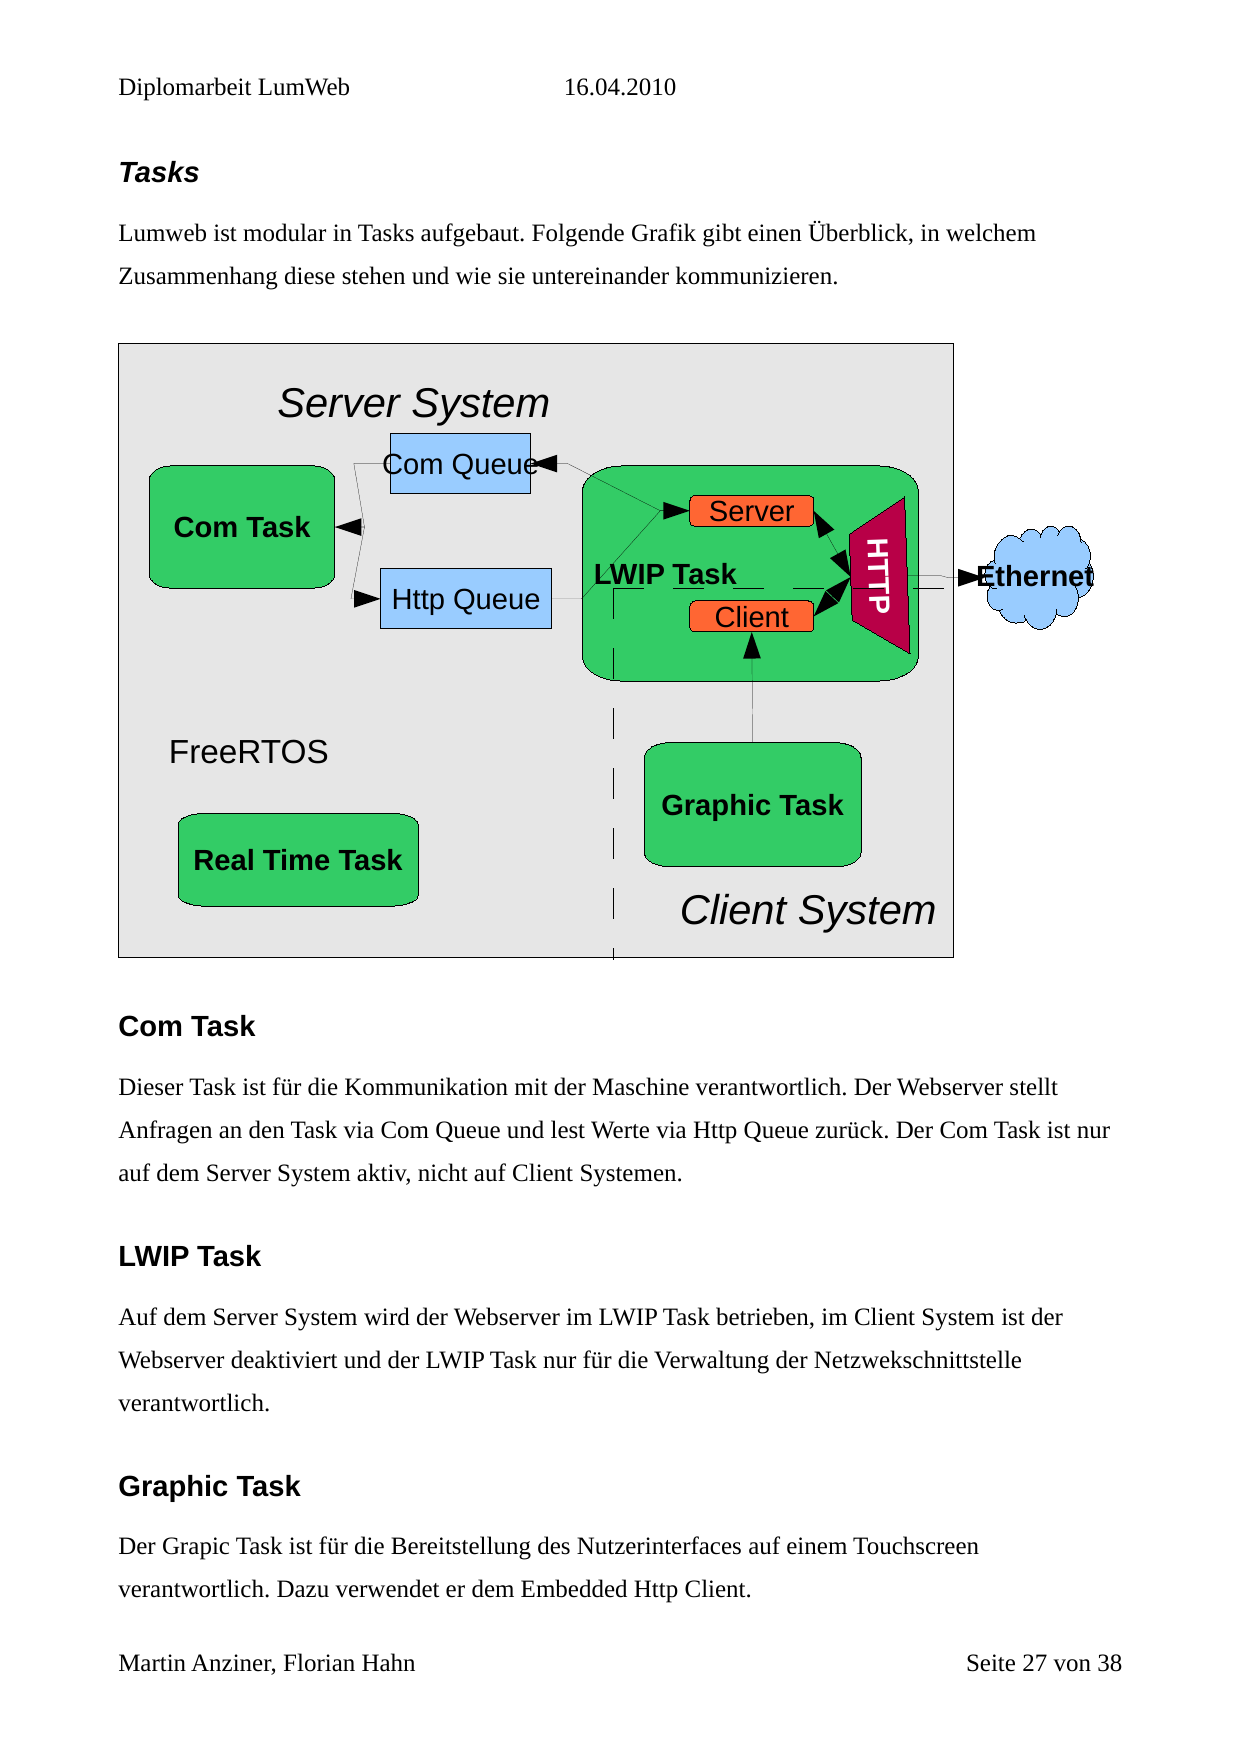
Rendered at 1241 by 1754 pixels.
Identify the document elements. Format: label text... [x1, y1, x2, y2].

text Auf dem Server System wird der Webserver im LWIP Task betrieben, im Client System ist der Webserver deaktiviert und der LWIP Task nur für die Verwaltung der Netzwekschnittstelle verantwortlich. [118, 1302, 1122, 1417]
subtitle Tasks [118, 155, 1122, 189]
text Dieser Task ist für die Kommunikation mit der Maschine verantwortlich. Der Webserver stellt Anfragen an den Task via Com Queue und lest Werte via Http Queue zurück. Der Com Task ist nur auf dem Server System aktiv, nicht auf Client Systemen. [118, 1072, 1122, 1187]
text Lumweb ist modular in Tasks aufgebaut. Folgende Grafik gibt einen Überblick, in welchem Zusammenhang diese stehen und wie sie untereinander kommunizieren. [118, 218, 1122, 290]
subtitle Graphic Task [118, 1468, 1122, 1502]
subtitle LWIP Task [118, 1239, 1122, 1272]
text Der Grapic Task ist für die Bereitstellung des Nutzerinterfaces auf einem Touchscreen verantwortlich. Dazu verwendet er dem Embedded Http Client. [118, 1531, 1122, 1603]
subtitle Com Task [118, 1009, 1122, 1043]
